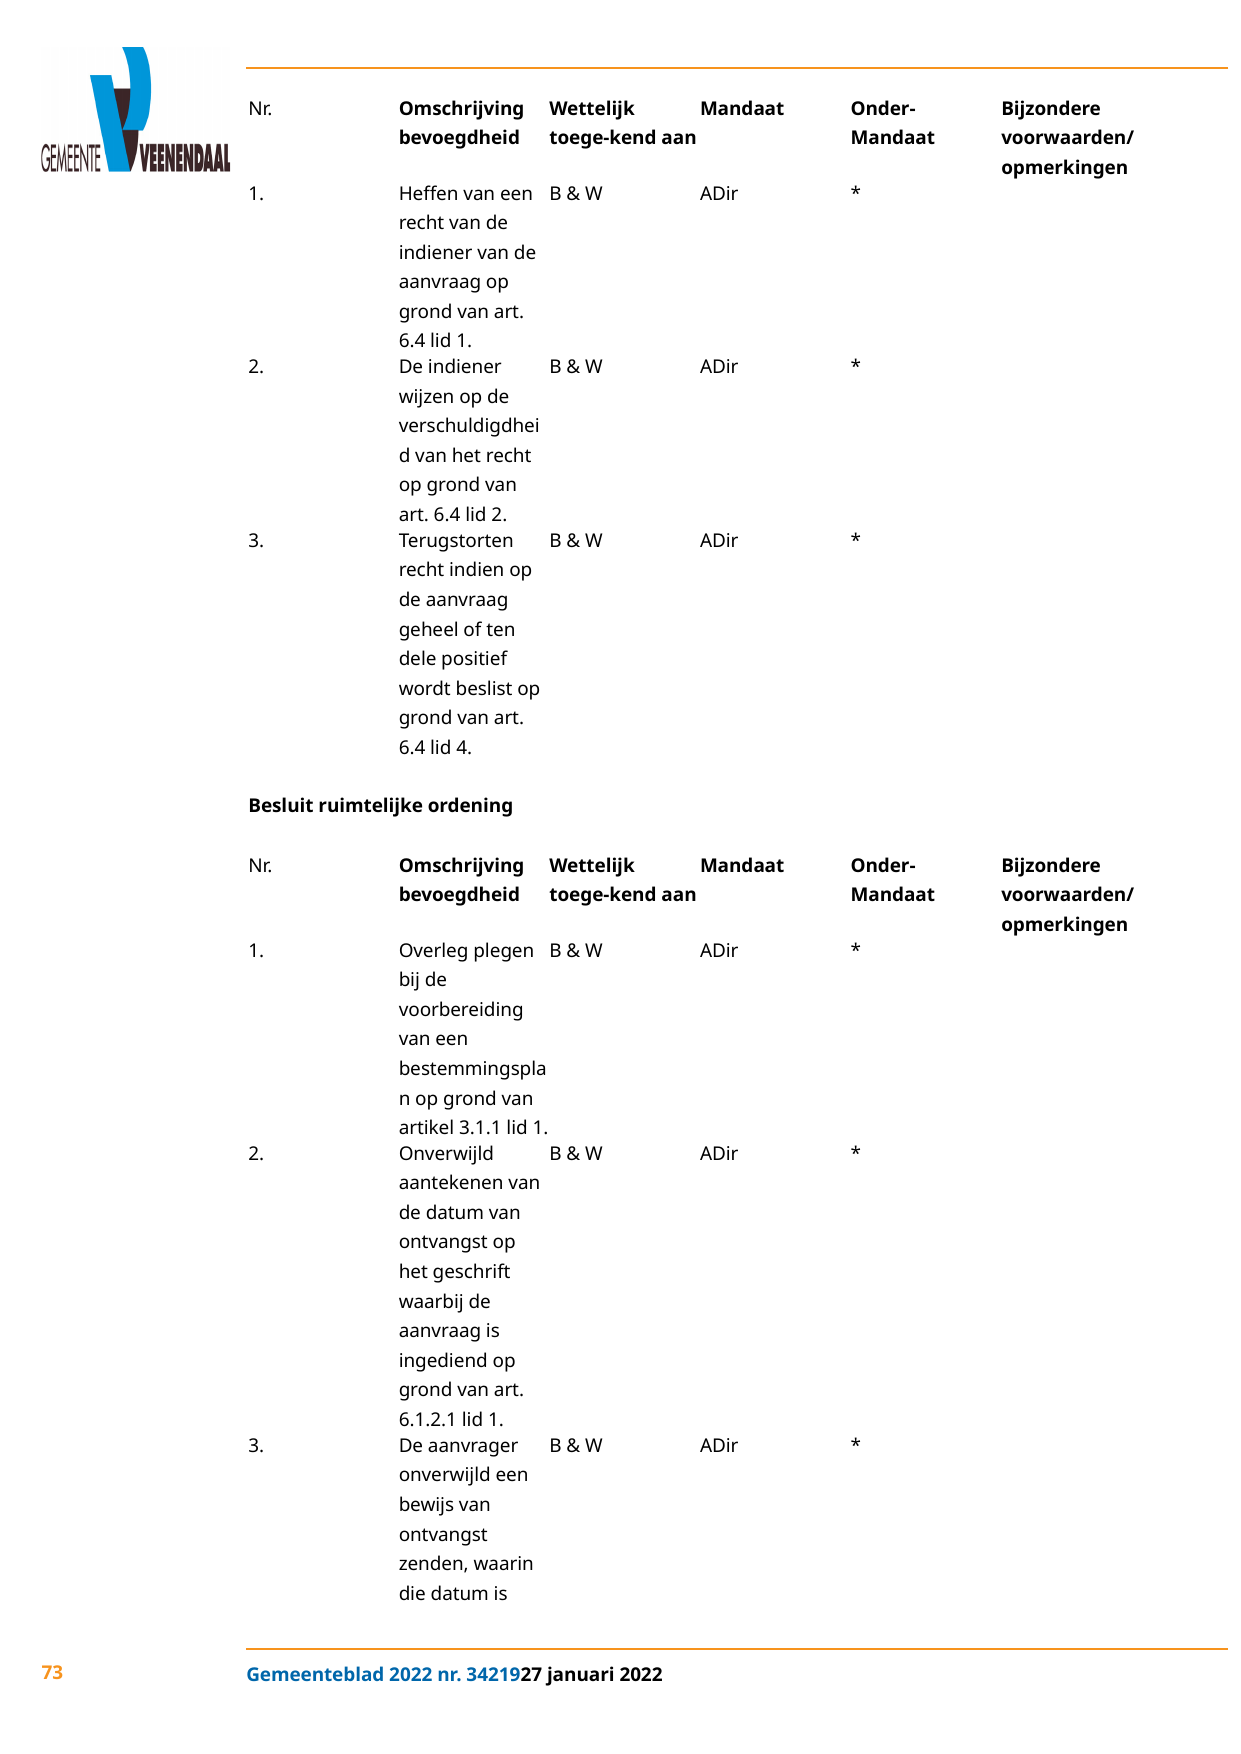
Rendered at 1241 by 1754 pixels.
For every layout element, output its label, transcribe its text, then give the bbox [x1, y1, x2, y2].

table_cell * [850, 353, 1001, 527]
table_cell B & W [549, 180, 700, 353]
table_cell [1001, 1140, 1152, 1432]
table_cell ADir [700, 180, 850, 353]
table_cell * [850, 1140, 1001, 1432]
table_cell Terugstorten recht indien op de aanvraag geheel of ten dele positief wordt beslist op grond van art. 6.4 lid 4. [399, 527, 549, 760]
table_cell Overleg plegen bij de voorbereiding van een bestemmingsplan op grond van artikel 3.1.1 lid 1. [399, 937, 549, 1140]
table_cell * [850, 937, 1001, 1140]
table_cell [1001, 1432, 1152, 1606]
table_cell [248, 1140, 398, 1432]
table_cell [1001, 527, 1152, 760]
table_header Nr. [248, 852, 398, 937]
table_header Omschrijving bevoegdheid [399, 852, 549, 937]
table_header Wettelijk toege-kend aan [549, 95, 700, 180]
table_cell B & W [549, 1432, 700, 1606]
table_header Omschrijving bevoegdheid [399, 95, 549, 180]
table_cell B & W [549, 937, 700, 1140]
table_cell [248, 937, 398, 1140]
table_header Bijzondere voorwaarden/ opmerkingen [1001, 852, 1152, 937]
table_header Onder- Mandaat [850, 95, 1001, 180]
table_cell Heffen van een recht van de indiener van de aanvraag op grond van art. 6.4 lid 1. [399, 180, 549, 353]
table_cell [248, 1432, 398, 1606]
table_cell B & W [549, 353, 700, 527]
table_header Nr. [248, 95, 398, 180]
table_cell [248, 527, 398, 760]
table_cell De indiener wijzen op de verschuldigdheid van het recht op grond van art. 6.4 lid 2. [399, 353, 549, 527]
table_cell ADir [700, 1140, 850, 1432]
table_cell * [850, 1432, 1001, 1606]
table_header Mandaat [700, 852, 850, 937]
table_cell ADir [700, 527, 850, 760]
table_header Wettelijk toege-kend aan [549, 852, 700, 937]
table_header Bijzondere voorwaarden/ opmerkingen [1001, 95, 1152, 180]
table_cell [248, 353, 398, 527]
table_cell Onverwijld aantekenen van de datum van ontvangst op het geschrift waarbij de aanvraag is ingediend op grond van art. 6.1.2.1 lid 1. [399, 1140, 549, 1432]
picture [41, 47, 130, 172]
table_cell * [850, 180, 1001, 353]
table_cell [1001, 937, 1152, 1140]
table_cell B & W [549, 527, 700, 760]
picture [123, 47, 231, 172]
table_cell [1001, 353, 1152, 527]
table_cell ADir [700, 937, 850, 1140]
table_cell [1001, 180, 1152, 353]
table_header Onder- Mandaat [850, 852, 1001, 937]
table_cell De aanvrager onverwijld een bewijs van ontvangst zenden, waarin die datum is [399, 1432, 549, 1606]
table_cell ADir [700, 353, 850, 527]
table_cell ADir [700, 1432, 850, 1606]
table_cell B & W [549, 1140, 700, 1432]
table_cell [248, 180, 398, 353]
table_header Mandaat [700, 95, 850, 180]
text Besluit ruimtelijke ordening [248, 793, 1152, 818]
table_cell * [850, 527, 1001, 760]
